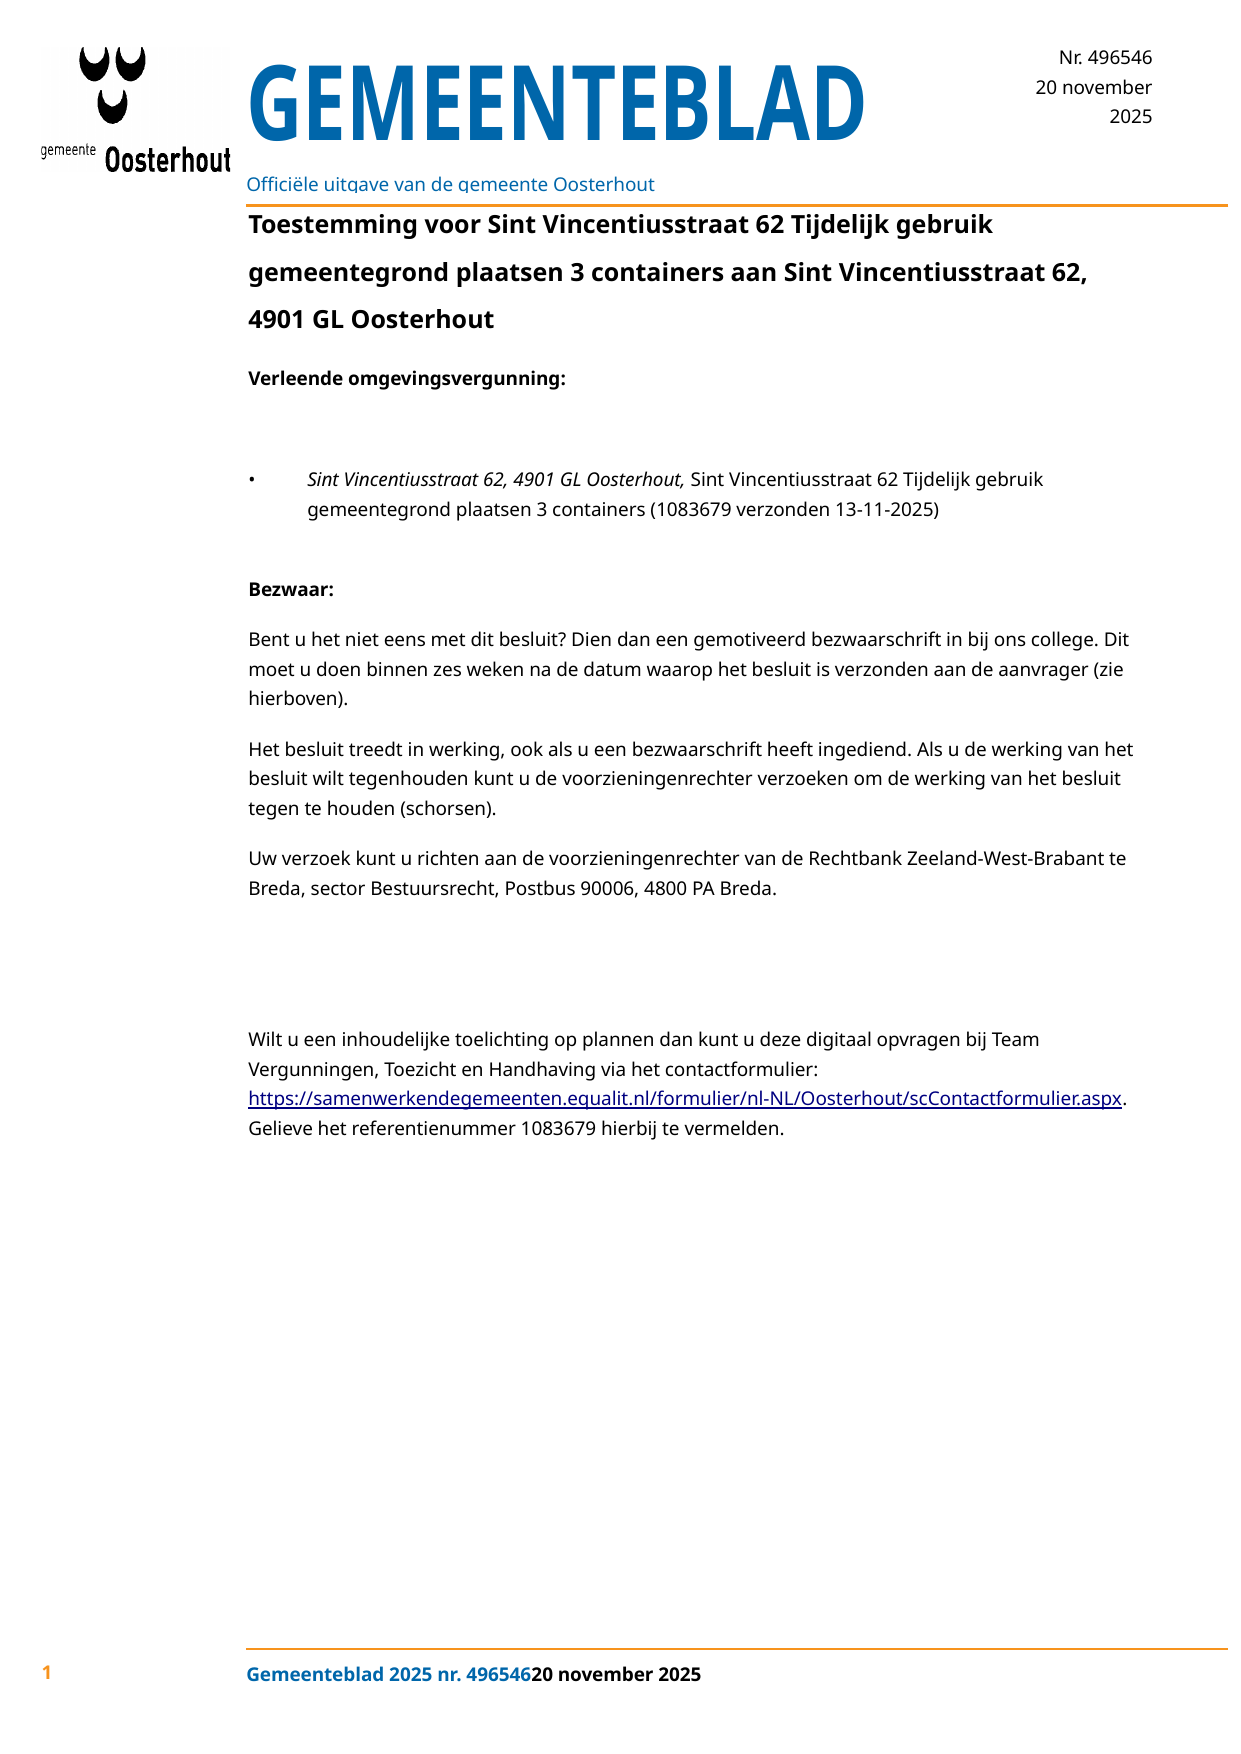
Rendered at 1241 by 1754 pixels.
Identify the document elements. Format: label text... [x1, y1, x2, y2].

text Wilt u een inhoudelijke toelichting op plannen dan kunt u deze digitaal opvragen bij Team Vergunningen, Toezicht en Handhaving via het contactformulier: https://samenwerkendegemeenten.equalit.nl/formulier/nl-NL/Oosterhout/scContactformulier.aspx. Gelieve het referentienummer 1083679 hierbij te vermelden. [248, 1026, 1152, 1141]
text Uw verzoek kunt u richten aan de voorzieningenrechter van de Rechtbank Zeeland-West-Brabant te Breda, sector Bestuursrecht, Postbus 90006, 4800 PA Breda. [248, 846, 1152, 901]
picture [41, 47, 231, 172]
text Toestemming voor Sint Vincentiusstraat 62 Tijdelijk gebruik gemeentegrond plaatsen 3 containers aan Sint Vincentiusstraat 62, 4901 GL Oosterhout [248, 207, 1152, 336]
list Sint Vincentiusstraat 62, 4901 GL Oosterhout, Sint Vincentiusstraat 62 Tijdelijk gebruik gemeentegrond plaatsen 3 containers (1083679 verzonden 13-11-2025) [248, 466, 1152, 522]
text Bezwaar: [248, 576, 1152, 602]
text Het besluit treedt in werking, ook als u een bezwaarschrift heeft ingediend. Als u de werking van het besluit wilt tegenhouden kunt u de voorzieningenrechter verzoeken om de werking van het besluit tegen te houden (schorsen). [248, 736, 1152, 821]
text Bent u het niet eens met dit besluit? Dien dan een gemotiveerd bezwaarschrift in bij ons college. Dit moet u doen binnen zes weken na de datum waarop het besluit is verzonden aan de aanvrager (zie hierboven). [248, 626, 1152, 711]
text Verleende omgevingsvergunning: [248, 366, 1152, 391]
